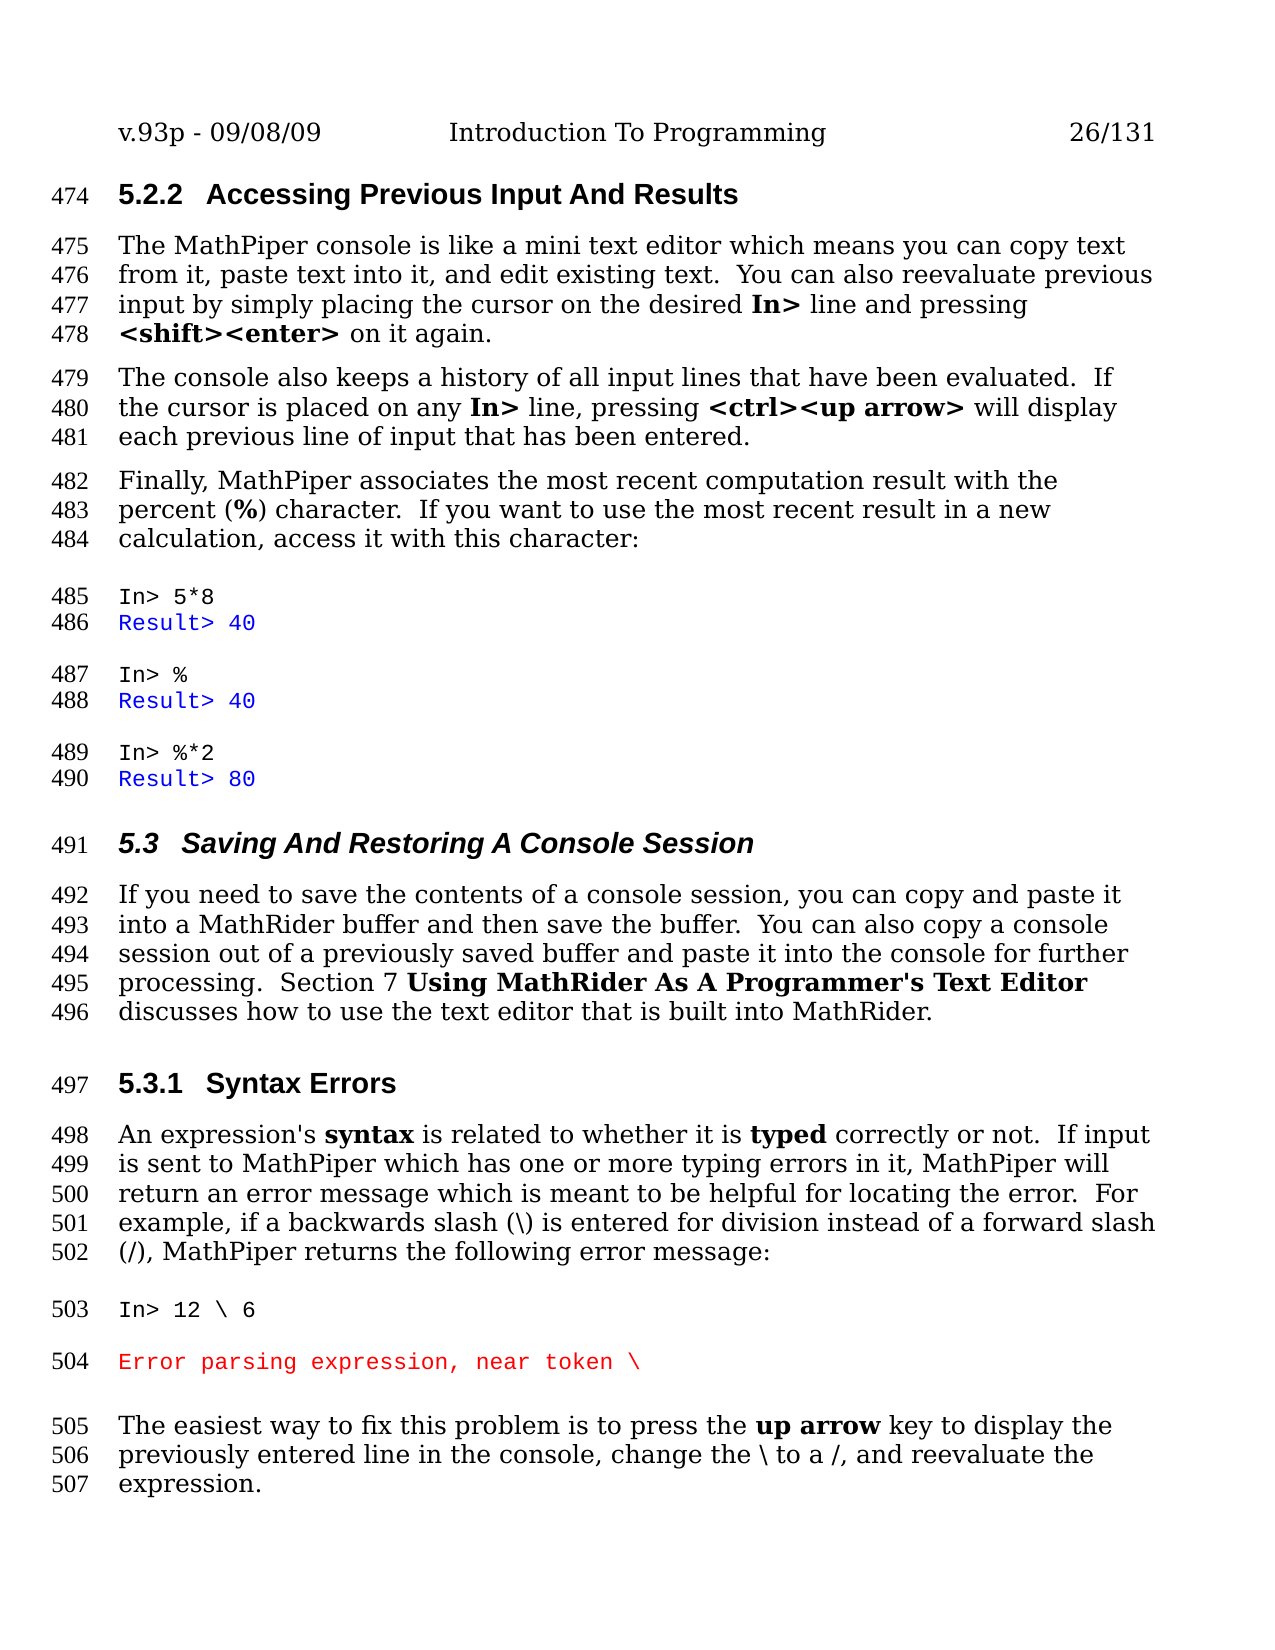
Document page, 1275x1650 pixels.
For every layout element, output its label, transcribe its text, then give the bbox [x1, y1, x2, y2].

text In> 12 \ 6 [118, 1298, 1157, 1324]
text The console also keeps a history of all input lines that have been evaluated. If the cursor is placed on any In> line, pressing <ctrl><up arrow> will display each previous line of input that has been entered. [118, 363, 1157, 451]
text Error parsing expression, near token \ [118, 1350, 1157, 1376]
text If you need to save the contents of a console session, you can copy and paste it into a MathRider buffer and then save the buffer. You can also copy a console session out of a previously saved buffer and paste it into the console for further processing. Section 7 Using MathRider As A Programmer's Text Editor discusses how to use the text editor that is built into MathRider. [118, 881, 1157, 1027]
text Result> 40 [118, 612, 1157, 638]
text In> %*2 [118, 741, 1157, 767]
subtitle Saving And Restoring A Console Session [118, 826, 1157, 860]
subtitle Accessing Previous Input And Results [118, 177, 1157, 210]
text In> % [118, 663, 1157, 689]
text In> 5*8 [118, 586, 1157, 612]
text Result> 40 [118, 689, 1157, 715]
text Result> 80 [118, 767, 1157, 793]
text The MathPiper console is like a mini text editor which means you can copy text from it, paste text into it, and edit existing text. You can also reevaluate previous input by simply placing the cursor on the desired In> line and pressing <shift><enter> on it again. [118, 231, 1157, 348]
text Finally, MathPiper associates the most recent computation result with the percent (%) character. If you want to use the most recent result in a new calculation, access it with this character: [118, 466, 1157, 554]
text The easiest way to fix this problem is to press the up arrow key to display the previously entered line in the console, change the \ to a /, and reevaluate the expression. [118, 1411, 1157, 1499]
subtitle Syntax Errors [118, 1066, 1157, 1099]
text An expression's syntax is related to whether it is typed correctly or not. If input is sent to MathPiper which has one or more typing errors in it, MathPiper will return an error message which is meant to be helpful for locating the error. For example, if a backwards slash (\) is entered for division instead of a forward slash (/), MathPiper returns the following error message: [118, 1120, 1157, 1266]
